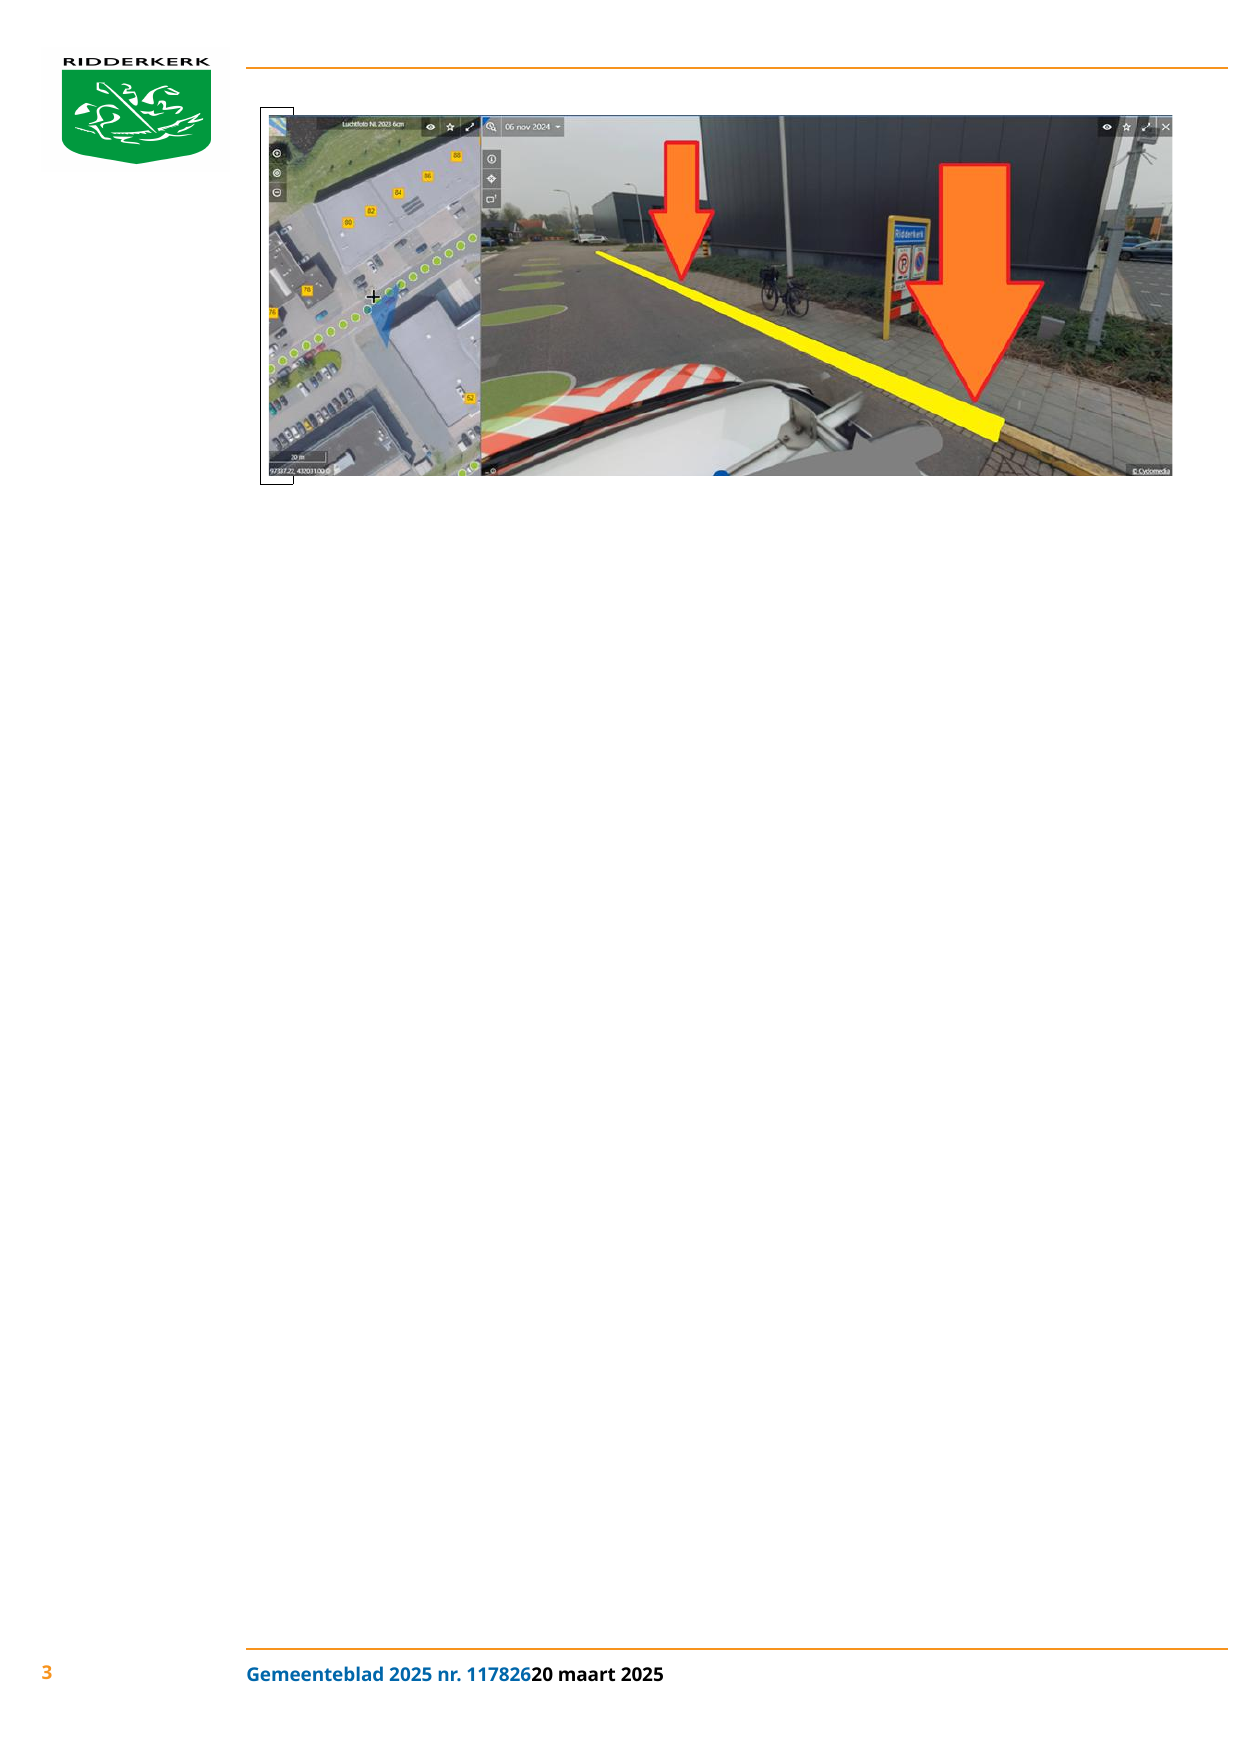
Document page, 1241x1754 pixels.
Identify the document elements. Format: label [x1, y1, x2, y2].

picture [268, 115, 1173, 476]
picture [41, 47, 231, 172]
